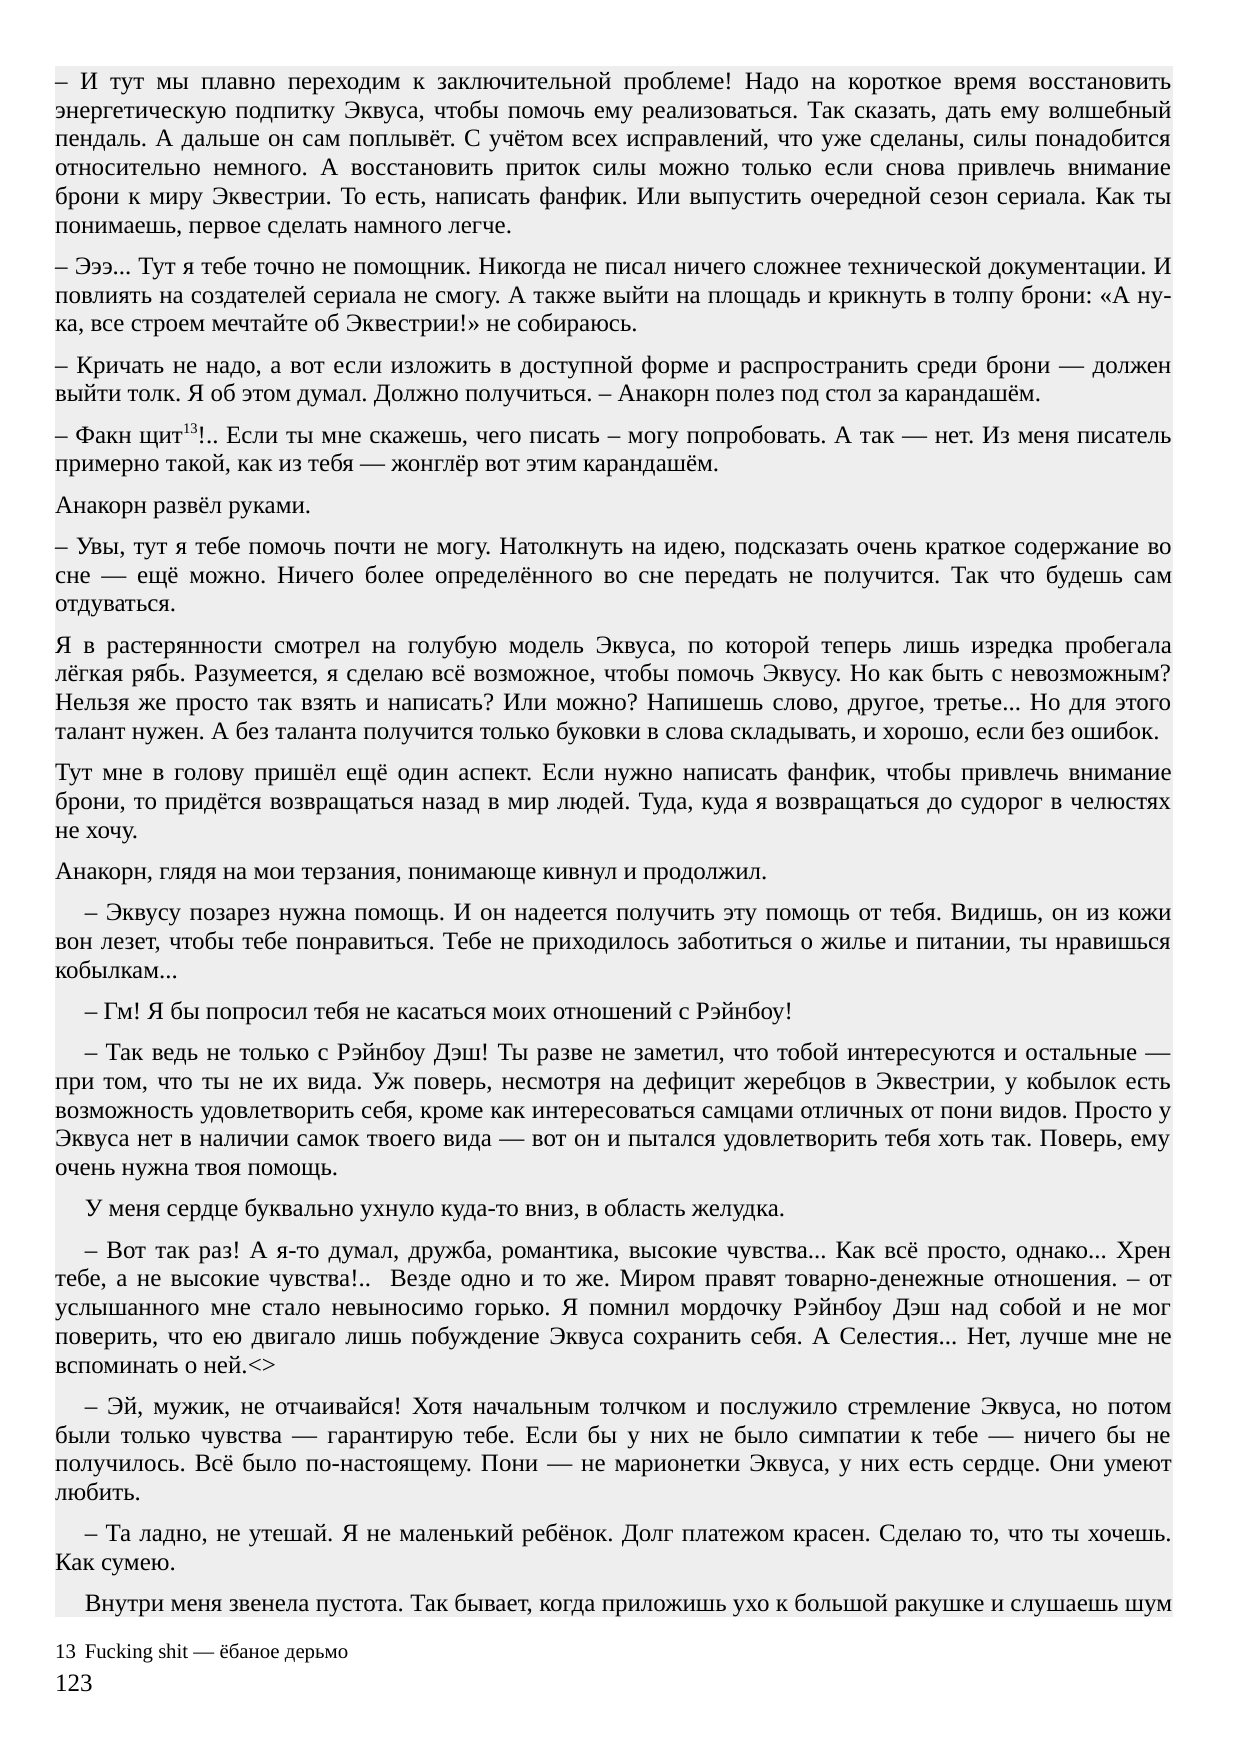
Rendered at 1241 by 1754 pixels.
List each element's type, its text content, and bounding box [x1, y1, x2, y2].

text Внутри меня звенела пустота. Так бывает, когда приложишь ухо к большой ракушке и слушаешь шум [55, 1588, 1173, 1617]
text – Кричать не надо, а вот если изложить в доступной форме и распространить среди брони — должен выйти толк. Я об этом думал. Должно получиться. – Анакорн полез под стол за карандашём. [55, 350, 1173, 407]
text Fucking shit — ёбаное дерьмо [55, 1639, 1173, 1663]
text У меня сердце буквально ухнуло куда-то вниз, в область желудка. [55, 1193, 1173, 1222]
text Анакорн, глядя на мои терзания, понимающе кивнул и продолжил. [55, 856, 1173, 885]
text – Та ладно, не утешай. Я не маленький ребёнок. Долг платежом красен. Сделаю то, что ты хочешь. Как сумею. [55, 1518, 1173, 1576]
text Я в растерянности смотрел на голубую модель Эквуса, по которой теперь лишь изредка пробегала лёгкая рябь. Разумеется, я сделаю всё возможное, чтобы помочь Эквусу. Но как быть с невозможным? Нельзя же просто так взять и написать? Или можно? Напишешь слово, другое, третье... Но для этого талант нужен. А без таланта получится только буковки в слова складывать, и хорошо, если без ошибок. [55, 630, 1173, 745]
text – И тут мы плавно переходим к заключительной проблеме! Надо на короткое время восстановить энергетическую подпитку Эквуса, чтобы помочь ему реализоваться. Так сказать, дать ему волшебный пендаль. А дальше он сам поплывёт. С учётом всех исправлений, что уже сделаны, силы понадобится относительно немного. А восстановить приток силы можно только если снова привлечь внимание брони к миру Эквестрии. То есть, написать фанфик. Или выпустить очередной сезон сериала. Как ты понимаешь, первое сделать намного легче. [55, 66, 1173, 238]
text – Факн щит!.. Если ты мне скажешь, чего писать – могу попробовать. А так — нет. Из меня писатель примерно такой, как из тебя — жонглёр вот этим карандашём. [55, 420, 1173, 477]
text – Эй, мужик, не отчаивайся! Хотя начальным толчком и послужило стремление Эквуса, но потом были только чувства — гарантирую тебе. Если бы у них не было симпатии к тебе — ничего бы не получилось. Всё было по-настоящему. Пони — не марионетки Эквуса, у них есть сердце. Они умеют любить. [55, 1391, 1173, 1506]
text Тут мне в голову пришёл ещё один аспект. Если нужно написать фанфик, чтобы привлечь внимание брони, то придётся возвращаться назад в мир людей. Туда, куда я возвращаться до судорог в челюстях не хочу. [55, 757, 1173, 843]
text – Так ведь не только с Рэйнбоу Дэш! Ты разве не заметил, что тобой интересуются и остальные — при том, что ты не их вида. Уж поверь, несмотря на дефицит жеребцов в Эквестрии, у кобылок есть возможность удовлетворить себя, кроме как интересоваться самцами отличных от пони видов. Просто у Эквуса нет в наличии самок твоего вида — вот он и пытался удовлетворить тебя хоть так. Поверь, ему очень нужна твоя помощь. [55, 1037, 1173, 1181]
text – Гм! Я бы попросил тебя не касаться моих отношений с Рэйнбоу! [55, 996, 1173, 1025]
text – Увы, тут я тебе помочь почти не могу. Натолкнуть на идею, подсказать очень краткое содержание во сне — ещё можно. Ничего более определённого во сне передать не получится. Так что будешь сам отдуваться. [55, 531, 1173, 617]
text – Эээ... Тут я тебе точно не помощник. Никогда не писал ничего сложнее технической документации. И повлиять на создателей сериала не смогу. А также выйти на площадь и крикнуть в толпу брони: «А ну-ка, все строем мечтайте об Эквестрии!» не собираюсь. [55, 251, 1173, 337]
text – Эквусу позарез нужна помощь. И он надеется получить эту помощь от тебя. Видишь, он из кожи вон лезет, чтобы тебе понравиться. Тебе не приходилось заботиться о жилье и питании, ты нравишься кобылкам... [55, 897, 1173, 983]
text – Вот так раз! А я-то думал, дружба, романтика, высокие чувства... Как всё просто, однако... Хрен тебе, а не высокие чувства!.. Везде одно и то же. Миром правят товарно-денежные отношения. – от услышанного мне стало невыносимо горько. Я помнил мордочку Рэйнбоу Дэш над собой и не мог поверить, что ею двигало лишь побуждение Эквуса сохранить себя. А Селестия... Нет, лучше мне не вспоминать о ней.<> [55, 1235, 1173, 1378]
text Анакорн развёл руками. [55, 490, 1173, 518]
